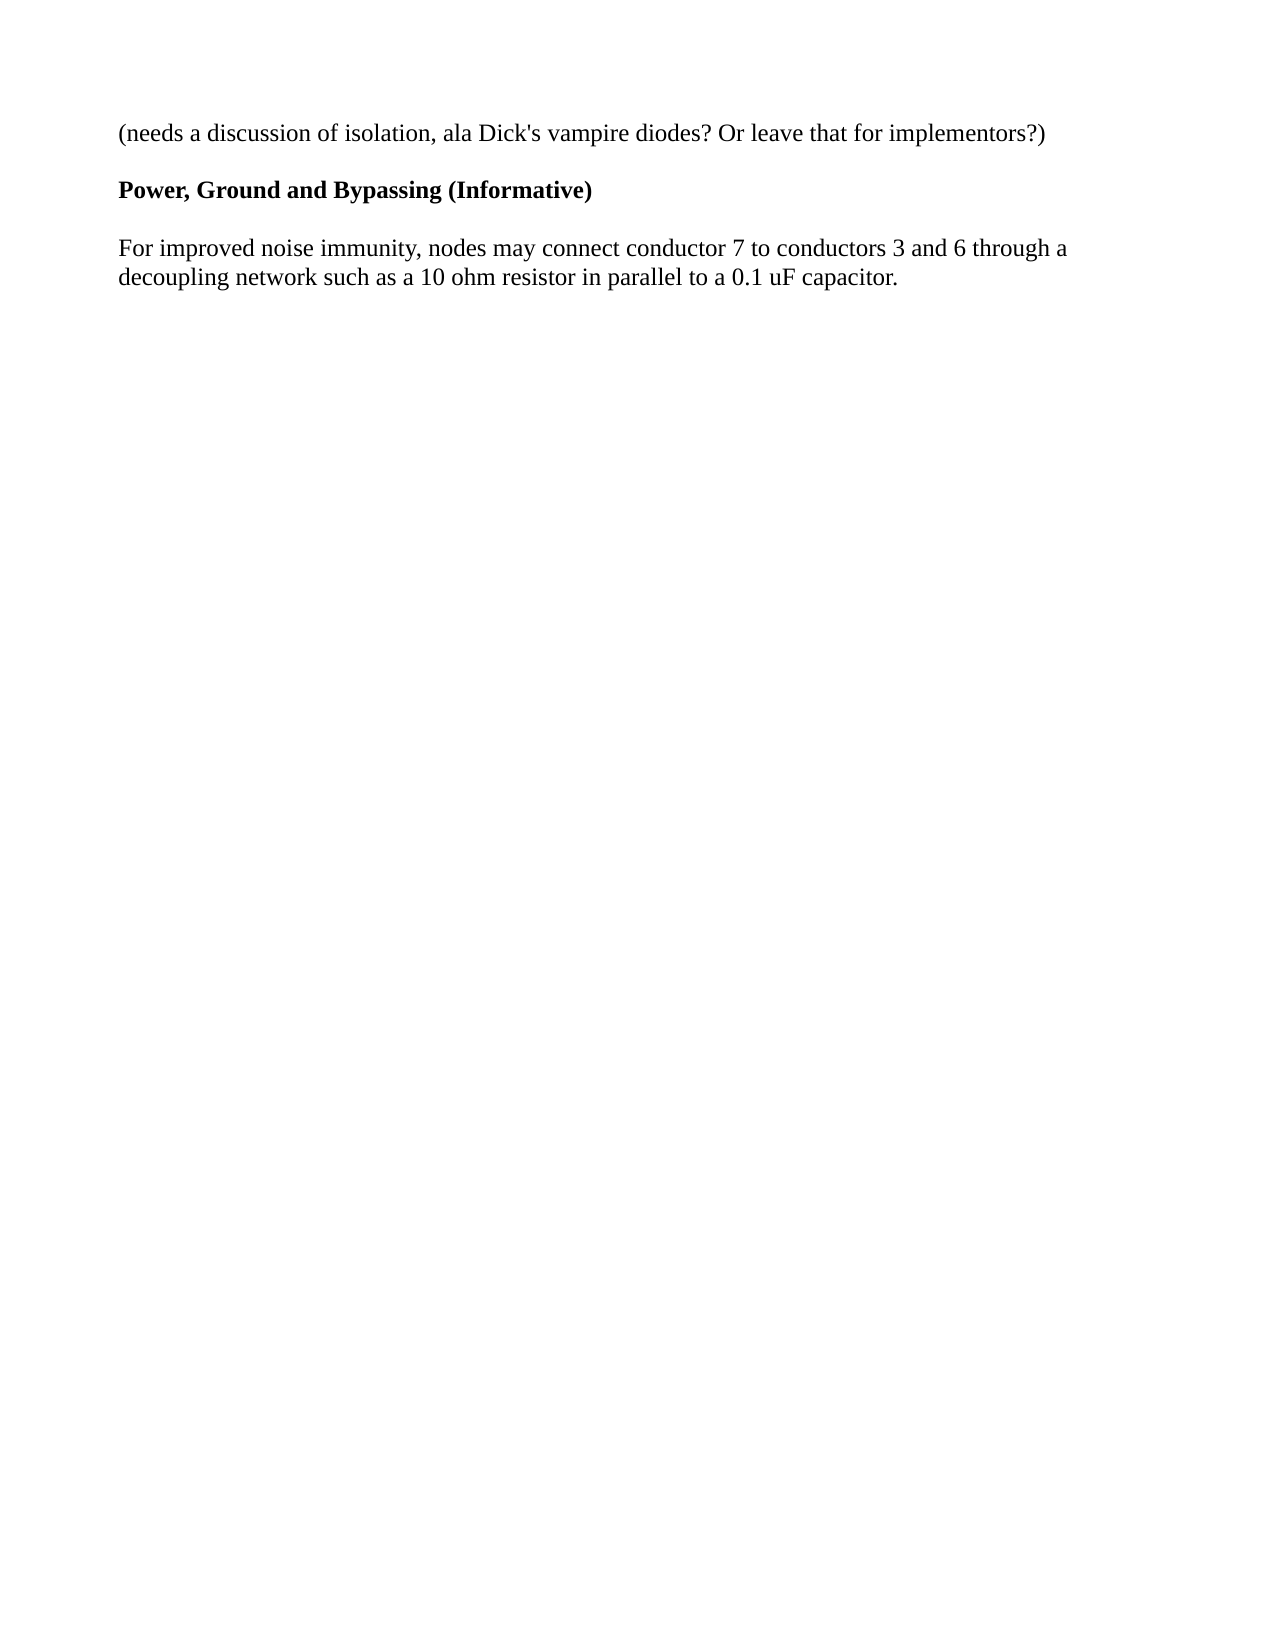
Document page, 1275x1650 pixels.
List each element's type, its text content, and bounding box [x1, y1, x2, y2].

text (needs a discussion of isolation, ala Dick's vampire diodes? Or leave that for implementors?) [118, 118, 1157, 147]
text For improved noise immunity, nodes may connect conductor 7 to conductors 3 and 6 through a decoupling network such as a 10 ohm resistor in parallel to a 0.1 uF capacitor. [118, 233, 1157, 291]
